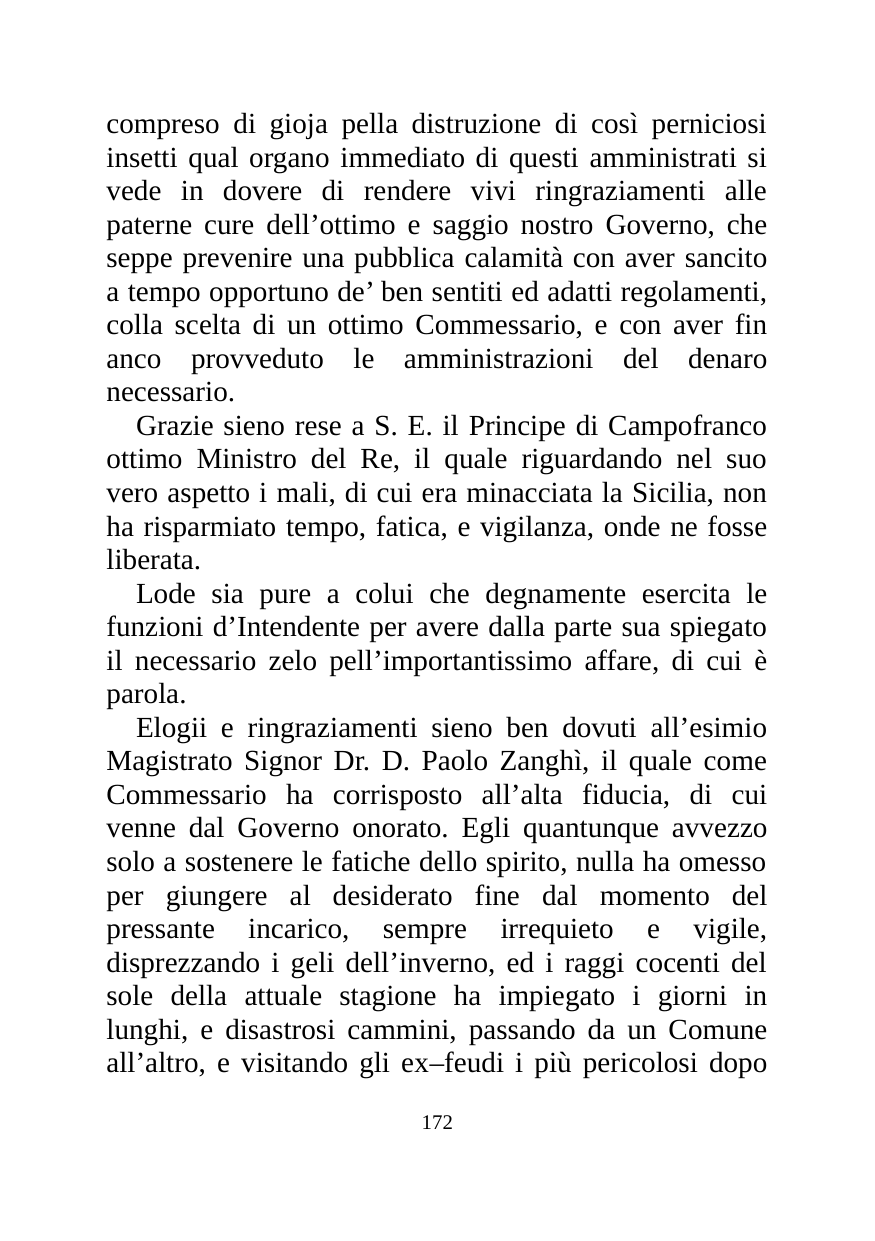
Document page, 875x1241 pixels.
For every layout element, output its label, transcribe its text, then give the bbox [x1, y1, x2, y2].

text Lode sia pure a colui che degnamente esercita le funzioni d’Intendente per avere dalla parte sua spiegato il necessario zelo pell’importantissimo affare, di cui è parola. [106, 576, 768, 710]
text Grazie sieno rese a S. E. il Principe di Campofranco ottimo Ministro del Re, il quale riguardando nel suo vero aspetto i mali, di cui era minacciata la Sicilia, non ha risparmiato tempo, fatica, e vigilanza, onde ne fosse liberata. [106, 408, 768, 576]
text compreso di gioja pella distruzione di così perniciosi insetti qual organo immediato di questi amministrati si vede in dovere di rendere vivi ringraziamenti alle paterne cure dell’ottimo e saggio nostro Governo, che seppe prevenire una pubblica calamità con aver sancito a tempo opportuno de’ ben sentiti ed adatti regolamenti, colla scelta di un ottimo Commessario, e con aver fin anco provveduto le amministrazioni del denaro necessario. [106, 106, 768, 408]
text Elogii e ringraziamenti sieno ben dovuti all’esimio Magistrato Signor Dr. D. Paolo Zanghì, il quale come Commessario ha corrisposto all’alta fiducia, di cui venne dal Governo onorato. Egli quantunque avvezzo solo a sostenere le fatiche dello spirito, nulla ha omesso per giungere al desiderato fine dal momento del pressante incarico, sempre irrequieto e vigile, disprezzando i geli dell’inverno, ed i raggi cocenti del sole della attuale stagione ha impiegato i giorni in lunghi, e disastrosi cammini, passando da un Comune all’altro, e visitando gli ex–feudi i più pericolosi dopo [106, 710, 768, 1079]
